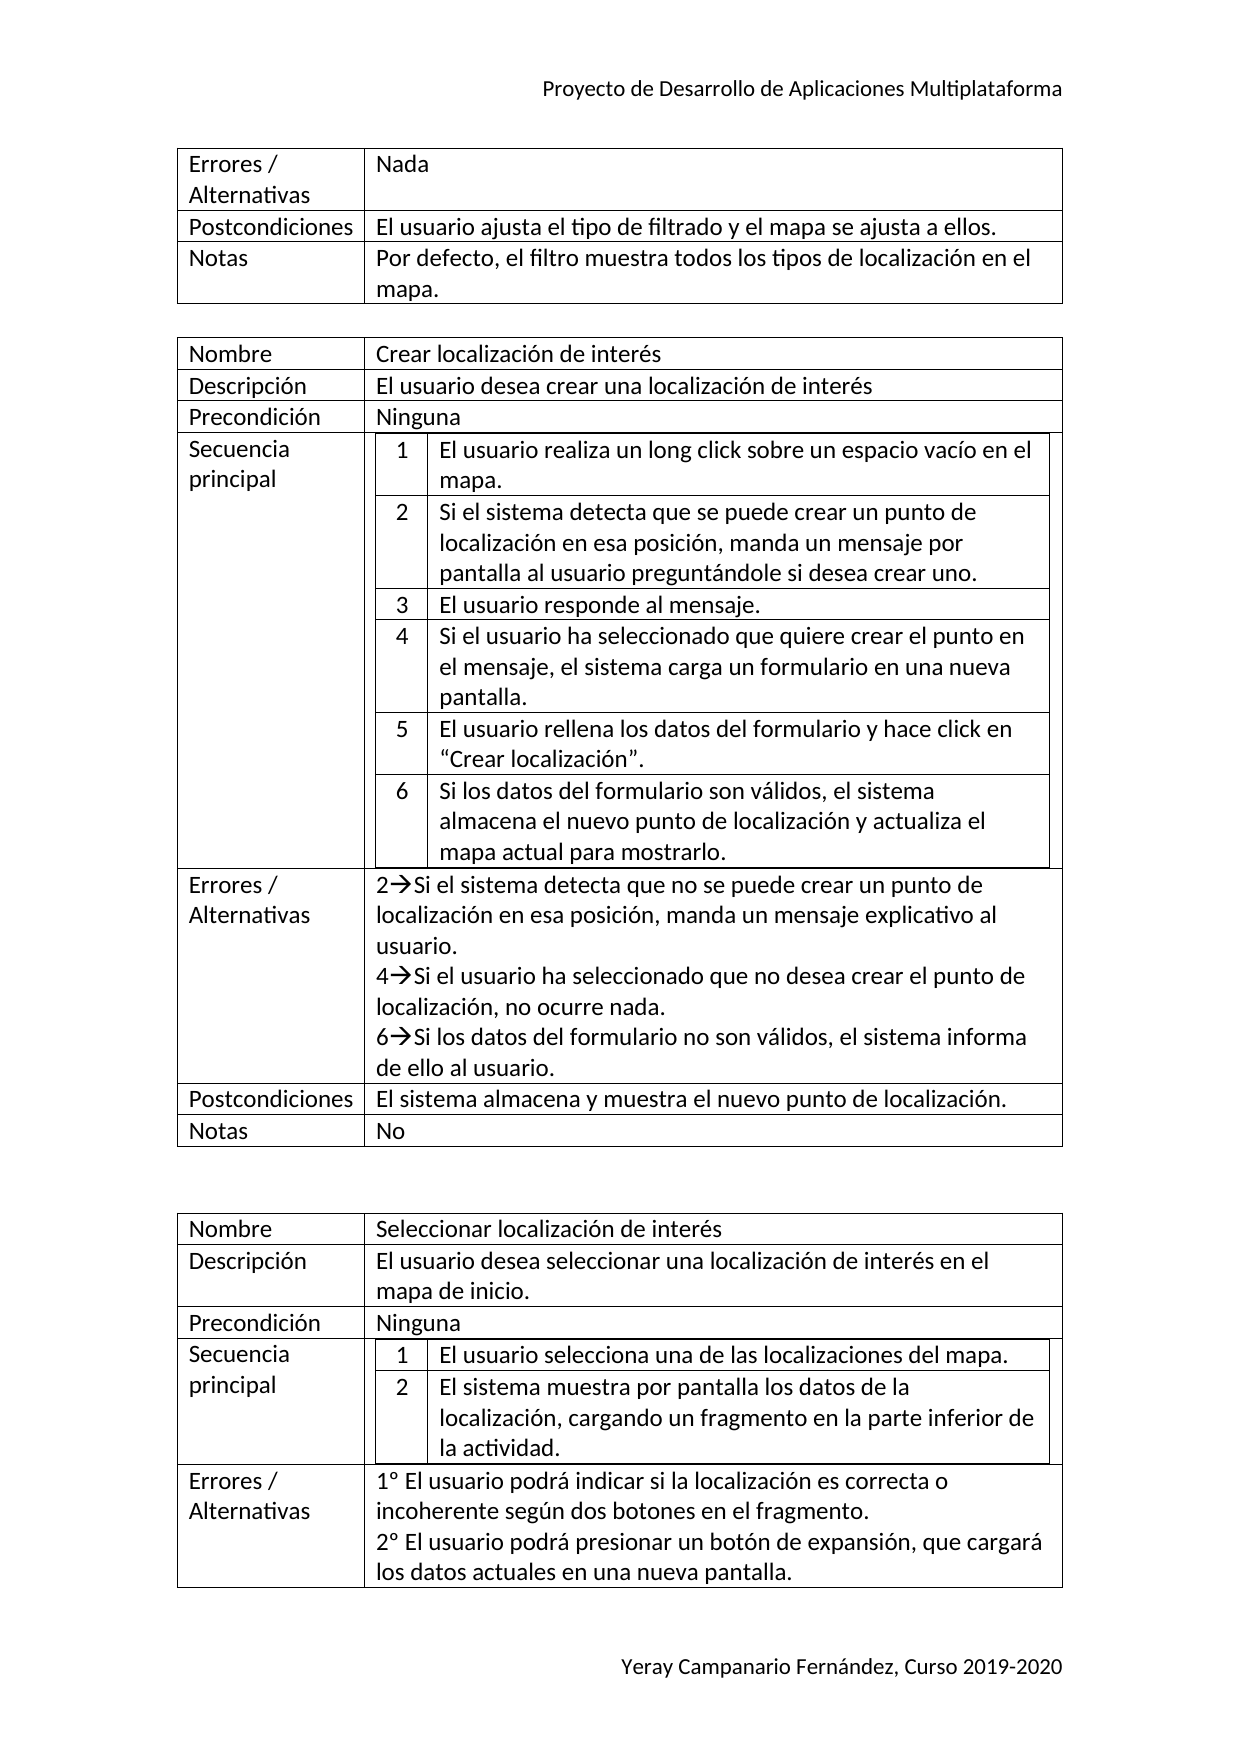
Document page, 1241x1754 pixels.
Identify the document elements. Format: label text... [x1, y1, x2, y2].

table_cell Postcondiciones [178, 211, 364, 241]
table_cell [365, 1339, 375, 1464]
table_cell El usuario ajusta el tipo de filtrado y el mapa se ajusta a ellos. [365, 211, 1062, 241]
table_header El usuario selecciona una de las localizaciones del mapa. [428, 1340, 1049, 1370]
table_header 1 [376, 1340, 427, 1370]
table_cell 2 [376, 496, 427, 588]
table_cell [1050, 433, 1062, 868]
table_cell El usuario desea seleccionar una localización de interés en el mapa de inicio. [365, 1245, 1062, 1306]
table_cell Si el sistema detecta que se puede crear un punto de localización en esa posición, manda un mensaje por pantalla al usuario preguntándole si desea crear uno. [428, 496, 1049, 588]
table_cell 1º El usuario podrá indicar si la localización es correcta o incoherente según dos botones en el fragmento. 2º El usuario podrá presionar un botón de expansión, que cargará los datos actuales en una nueva pantalla. [365, 1465, 1062, 1587]
table_cell [365, 433, 375, 868]
table_cell 2 [376, 1371, 427, 1463]
table_header Nombre [178, 1214, 364, 1244]
table_cell El usuario responde al mensaje. [428, 589, 1049, 619]
table_header 1 [376, 434, 427, 495]
table_cell 3 [376, 589, 427, 619]
table_header El usuario realiza un long click sobre un espacio vacío en el mapa. [428, 434, 1049, 495]
table_cell Postcondiciones [178, 1084, 364, 1114]
table_cell Secuencia principal [178, 433, 364, 868]
table_cell Secuencia principal [178, 1339, 364, 1464]
table_cell Nada [365, 149, 1062, 210]
table_cell Errores / Alternativas [178, 149, 364, 210]
table_cell Notas [178, 242, 364, 303]
table_cell El sistema almacena y muestra el nuevo punto de localización. [365, 1084, 1062, 1114]
table_header Crear localización de interés [365, 338, 1062, 369]
table_cell Ninguna [365, 1307, 1062, 1338]
table_cell 5 [376, 713, 427, 774]
table_cell Si el usuario ha seleccionado que quiere crear el punto en el mensaje, el sistema carga un formulario en una nueva pantalla. [428, 620, 1049, 712]
table_cell Descripción [178, 1245, 364, 1306]
table_cell Errores / Alternativas [178, 1465, 364, 1587]
table_cell El sistema muestra por pantalla los datos de la localización, cargando un fragmento en la parte inferior de la actividad. [428, 1371, 1049, 1463]
table_cell No [365, 1115, 1062, 1146]
table_cell Si los datos del formulario son válidos, el sistema almacena el nuevo punto de localización y actualiza el mapa actual para mostrarlo. [428, 775, 1049, 867]
table_cell Precondición [178, 1307, 364, 1338]
table_cell 6 [376, 775, 427, 867]
table_cell Ninguna [365, 401, 1062, 432]
table_cell Por defecto, el filtro muestra todos los tipos de localización en el mapa. [365, 242, 1062, 303]
table_cell 2Si el sistema detecta que no se puede crear un punto de localización en esa posición, manda un mensaje explicativo al usuario. 4Si el usuario ha seleccionado que no desea crear el punto de localización, no ocurre nada. 6Si los datos del formulario no son válidos, el sistema informa de ello al usuario. [365, 869, 1062, 1082]
table_cell Notas [178, 1115, 364, 1146]
table_cell Descripción [178, 370, 364, 400]
table_cell Errores / Alternativas [178, 869, 364, 1082]
table_cell Precondición [178, 401, 364, 432]
table_cell 4 [376, 620, 427, 712]
table_header Nombre [178, 338, 364, 369]
table_header Seleccionar localización de interés [365, 1214, 1062, 1244]
table_cell [1050, 1339, 1062, 1464]
table_cell El usuario desea crear una localización de interés [365, 370, 1062, 400]
table_cell El usuario rellena los datos del formulario y hace click en “Crear localización”. [428, 713, 1049, 774]
